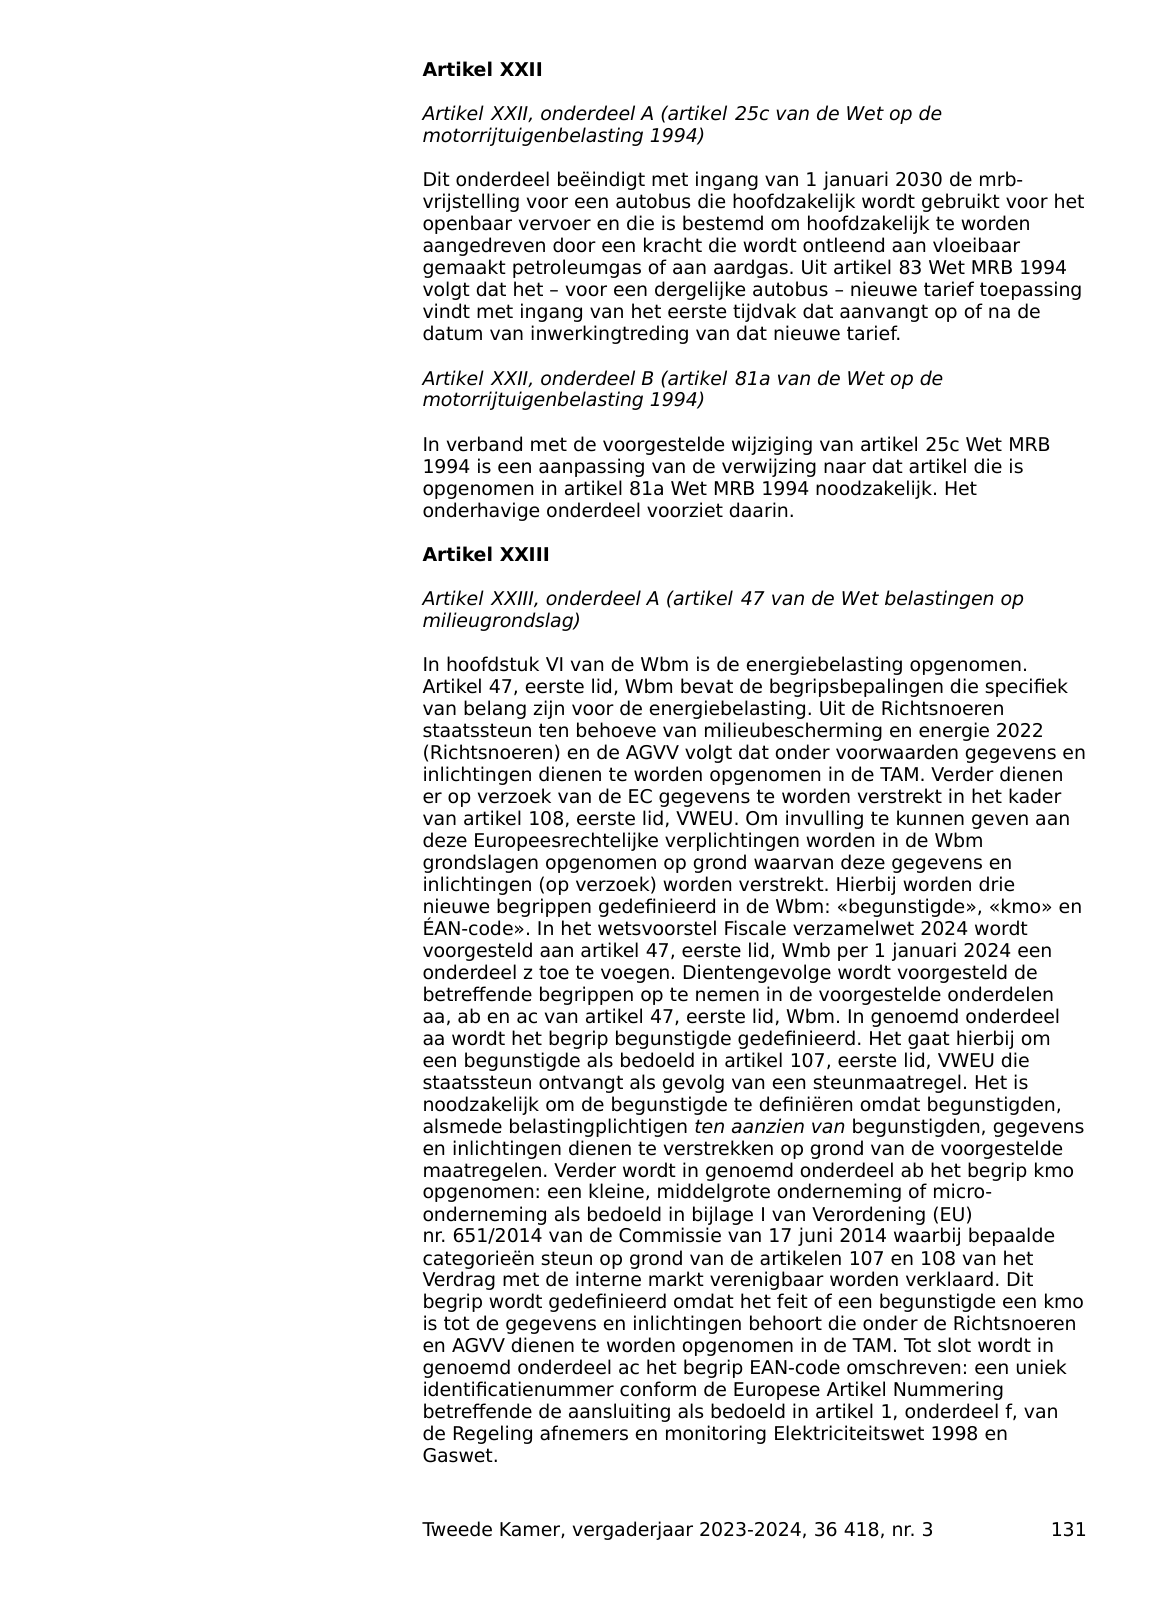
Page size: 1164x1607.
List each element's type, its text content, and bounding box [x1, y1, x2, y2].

text In verband met de voorgestelde wijziging van artikel 25c Wet MRB 1994 is een aanpassing van de verwijzing naar dat artikel die is opgenomen in artikel 81a Wet MRB 1994 noodzakelijk. Het onderhavige onderdeel voorziet daarin. [422, 433, 1087, 521]
subtitle Artikel XXII [422, 59, 1087, 81]
subtitle Artikel XXIII, onderdeel A (artikel 47 van de Wet belastingen op milieugrondslag) [422, 588, 1087, 632]
subtitle Artikel XXII, onderdeel A (artikel 25c van de Wet op de motorrijtuigenbelasting 1994) [422, 103, 1087, 147]
text Dit onderdeel beëindigt met ingang van 1 januari 2030 de mrb-vrijstelling voor een autobus die hoofdzakelijk wordt gebruikt voor het openbaar vervoer en die is bestemd om hoofdzakelijk te worden aangedreven door een kracht die wordt ontleend aan vloeibaar gemaakt petroleumgas of aan aardgas. Uit artikel 83 Wet MRB 1994 volgt dat het – voor een dergelijke autobus – nieuwe tarief toepassing vindt met ingang van het eerste tijdvak dat aanvangt op of na de datum van inwerkingtreding van dat nieuwe tarief. [422, 169, 1087, 345]
text In hoofdstuk VI van de Wbm is de energiebelasting opgenomen. Artikel 47, eerste lid, Wbm bevat de begripsbepalingen die specifiek van belang zijn voor de energiebelasting. Uit de Richtsnoeren staatssteun ten behoeve van milieubescherming en energie 2022 (Richtsnoeren) en de AGVV volgt dat onder voorwaarden gegevens en inlichtingen dienen te worden opgenomen in de TAM. Verder dienen er op verzoek van de EC gegevens te worden verstrekt in het kader van artikel 108, eerste lid, VWEU. Om invulling te kunnen geven aan deze Europeesrechtelijke verplichtingen worden in de Wbm grondslagen opgenomen op grond waarvan deze gegevens en inlichtingen (op verzoek) worden verstrekt. Hierbij worden drie nieuwe begrippen gedefinieerd in de Wbm: «begunstigde», «kmo» en ÉAN-code». In het wetsvoorstel Fiscale verzamelwet 2024 wordt voorgesteld aan artikel 47, eerste lid, Wmb per 1 januari 2024 een onderdeel z toe te voegen. Dientengevolge wordt voorgesteld de betreffende begrippen op te nemen in de voorgestelde onderdelen aa, ab en ac van artikel 47, eerste lid, Wbm. In genoemd onderdeel aa wordt het begrip begunstigde gedefinieerd. Het gaat hierbij om een begunstigde als bedoeld in artikel 107, eerste lid, VWEU die staatssteun ontvangt als gevolg van een steunmaatregel. Het is noodzakelijk om de begunstigde te definiëren omdat begunstigden, alsmede belastingplichtigen ten aanzien van begunstigden, gegevens en inlichtingen dienen te verstrekken op grond van de voorgestelde maatregelen. Verder wordt in genoemd onderdeel ab het begrip kmo opgenomen: een kleine, middelgrote onderneming of micro-onderneming als bedoeld in bijlage I van Verordening (EU) nr. 651/2014 van de Commissie van 17 juni 2014 waarbij bepaalde categorieën steun op grond van de artikelen 107 en 108 van het Verdrag met de interne markt verenigbaar worden verklaard. Dit begrip wordt gedefinieerd omdat het feit of een begunstigde een kmo is tot de gegevens en inlichtingen behoort die onder de Richtsnoeren en AGVV dienen te worden opgenomen in de TAM. Tot slot wordt in genoemd onderdeel ac het begrip EAN-code omschreven: een uniek identificatienummer conform de Europese Artikel Nummering betreffende de aansluiting als bedoeld in artikel 1, onderdeel f, van de Regeling afnemers en monitoring Elektriciteitswet 1998 en Gaswet. [422, 654, 1087, 1467]
subtitle Artikel XXII, onderdeel B (artikel 81a van de Wet op de motorrijtuigenbelasting 1994) [422, 367, 1087, 411]
subtitle Artikel XXIII [422, 544, 1087, 566]
